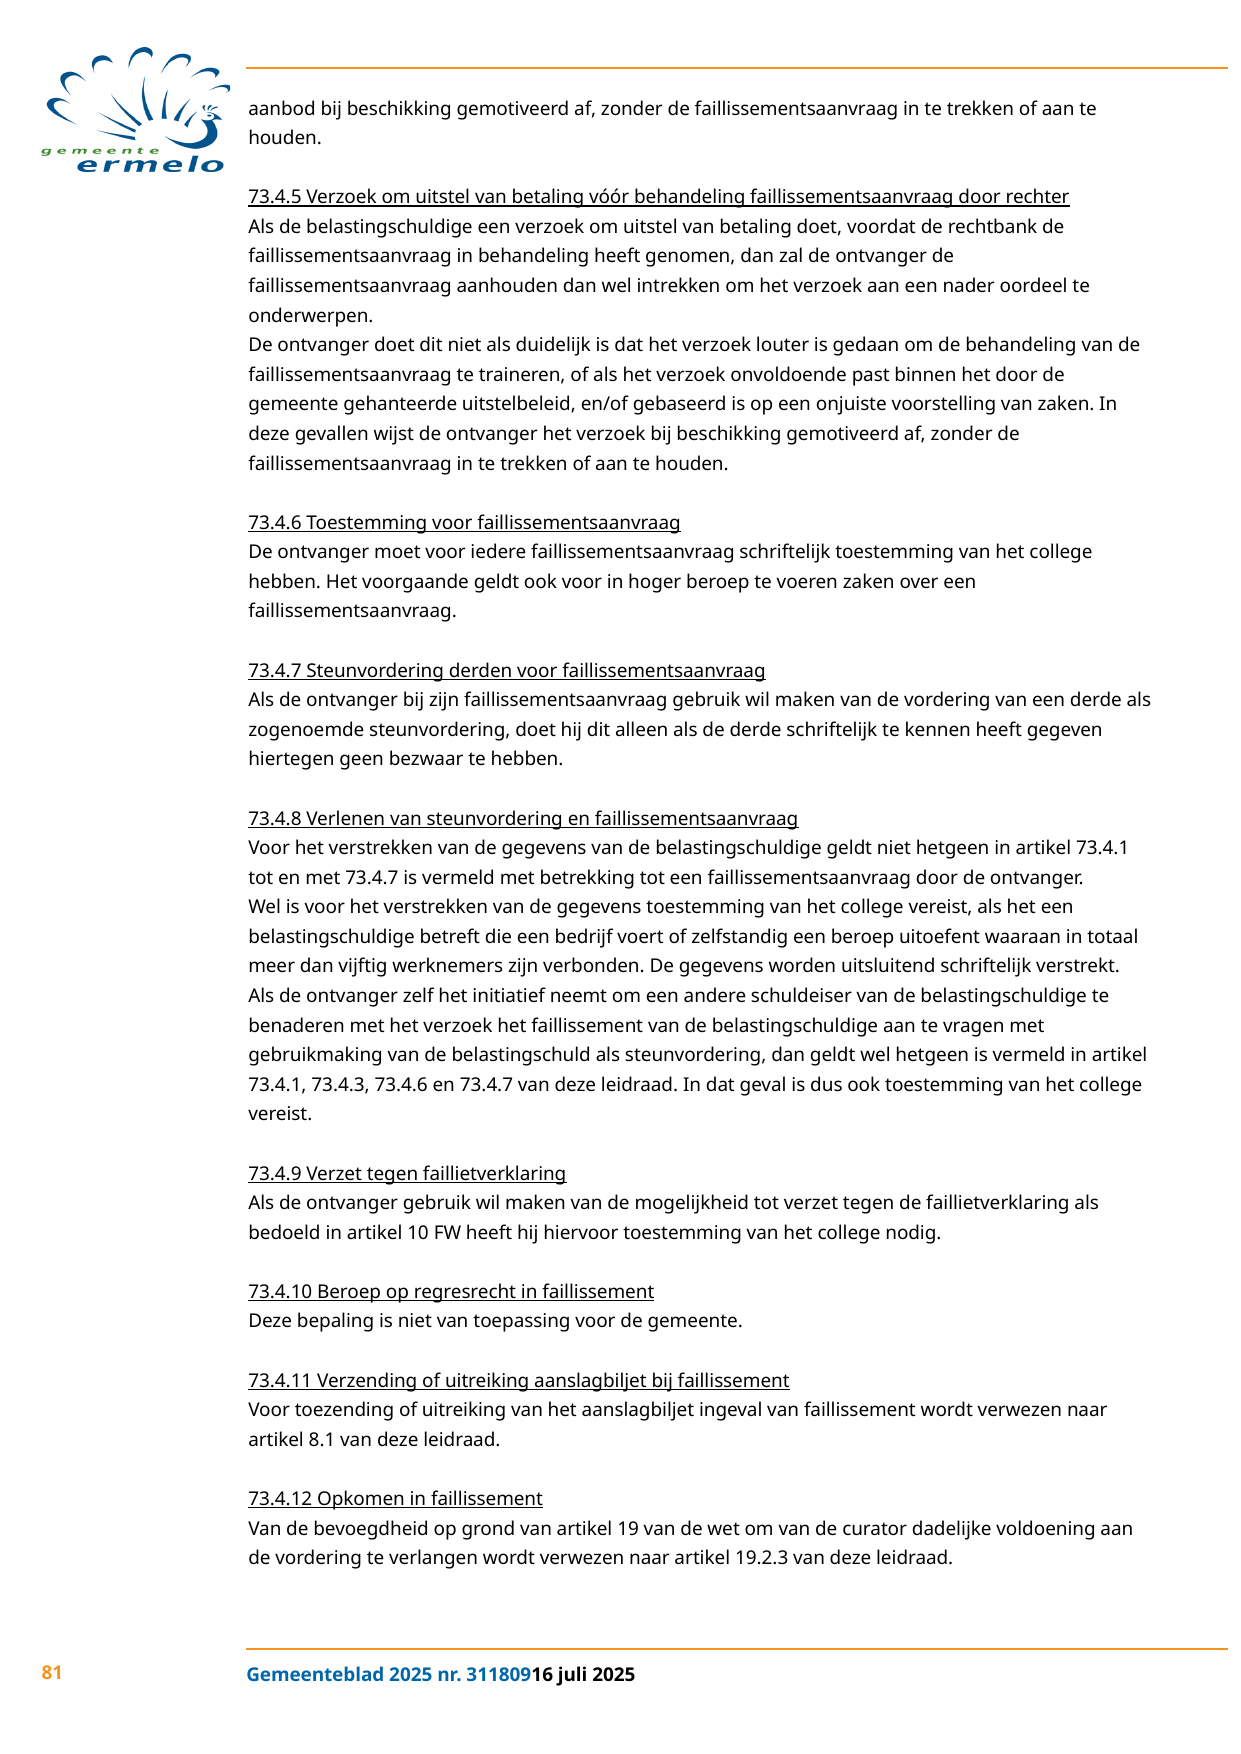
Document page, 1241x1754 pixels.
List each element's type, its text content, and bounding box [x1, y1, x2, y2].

text 73.4.9 Verzet tegen faillietverklaring [248, 1160, 1152, 1186]
text 73.4.10 Beroep op regresrecht in faillissement [248, 1278, 1152, 1304]
text Voor toezending of uitreiking van het aanslagbiljet ingeval van faillissement wordt verwezen naar artikel 8.1 van deze leidraad. [248, 1396, 1152, 1452]
text Deze bepaling is niet van toepassing voor de gemeente. [248, 1308, 1152, 1333]
text 73.4.8 Verlenen van steunvordering en faillissementsaanvraag [248, 805, 1152, 831]
text 73.4.11 Verzending of uitreiking aanslagbiljet bij faillissement [248, 1367, 1152, 1393]
text Als de belastingschuldige een verzoek om uitstel van betaling doet, voordat de rechtbank de faillissementsaanvraag in behandeling heeft genomen, dan zal de ontvanger de faillissementsaanvraag aanhouden dan wel intrekken om het verzoek aan een nader oordeel te onderwerpen. [248, 213, 1152, 328]
text 73.4.5 Verzoek om uitstel van betaling vóór behandeling faillissementsaanvraag door rechter [248, 183, 1152, 209]
text 73.4.6 Toestemming voor faillissementsaanvraag [248, 509, 1152, 535]
text 73.4.12 Opkomen in faillissement [248, 1485, 1152, 1511]
text Als de ontvanger zelf het initiatief neemt om een andere schuldeiser van de belastingschuldige te benaderen met het verzoek het faillissement van de belastingschuldige aan te vragen met gebruikmaking van de belastingschuld als steunvordering, dan geldt wel hetgeen is vermeld in artikel 73.4.1, 73.4.3, 73.4.6 en 73.4.7 van deze leidraad. In dat geval is dus ook toestemming van het college vereist. [248, 982, 1152, 1126]
text Van de bevoegdheid op grond van artikel 19 van de wet om van de curator dadelijke voldoening aan de vordering te verlangen wordt verwezen naar artikel 19.2.3 van deze leidraad. [248, 1515, 1152, 1570]
text Als de ontvanger bij zijn faillissementsaanvraag gebruik wil maken van de vordering van een derde als zogenoemde steunvordering, doet hij dit alleen als de derde schriftelijk te kennen heeft gegeven hiertegen geen bezwaar te hebben. [248, 686, 1152, 771]
text Wel is voor het verstrekken van de gegevens toestemming van het college vereist, als het een belastingschuldige betreft die een bedrijf voert of zelfstandig een beroep uitoefent waaraan in totaal meer dan vijftig werknemers zijn verbonden. De gegevens worden uitsluitend schriftelijk verstrekt. [248, 893, 1152, 978]
text Als de ontvanger gebruik wil maken van de mogelijkheid tot verzet tegen de faillietverklaring als bedoeld in artikel 10 FW heeft hij hiervoor toestemming van het college nodig. [248, 1189, 1152, 1245]
text 73.4.7 Steunvordering derden voor faillissementsaanvraag [248, 657, 1152, 683]
picture [41, 47, 231, 172]
text De ontvanger moet voor iedere faillissementsaanvraag schriftelijk toestemming van het college hebben. Het voorgaande geldt ook voor in hoger beroep te voeren zaken over een faillissementsaanvraag. [248, 538, 1152, 623]
text De ontvanger doet dit niet als duidelijk is dat het verzoek louter is gedaan om de behandeling van de faillissementsaanvraag te traineren, of als het verzoek onvoldoende past binnen het door de gemeente gehanteerde uitstelbeleid, en/of gebaseerd is op een onjuiste voorstelling van zaken. In deze gevallen wijst de ontvanger het verzoek bij beschikking gemotiveerd af, zonder de faillissementsaanvraag in te trekken of aan te houden. [248, 331, 1152, 476]
text aanbod bij beschikking gemotiveerd af, zonder de faillissementsaanvraag in te trekken of aan te houden. [248, 95, 1152, 150]
text Voor het verstrekken van de gegevens van de belastingschuldige geldt niet hetgeen in artikel 73.4.1 tot en met 73.4.7 is vermeld met betrekking tot een faillissementsaanvraag door de ontvanger. [248, 834, 1152, 890]
